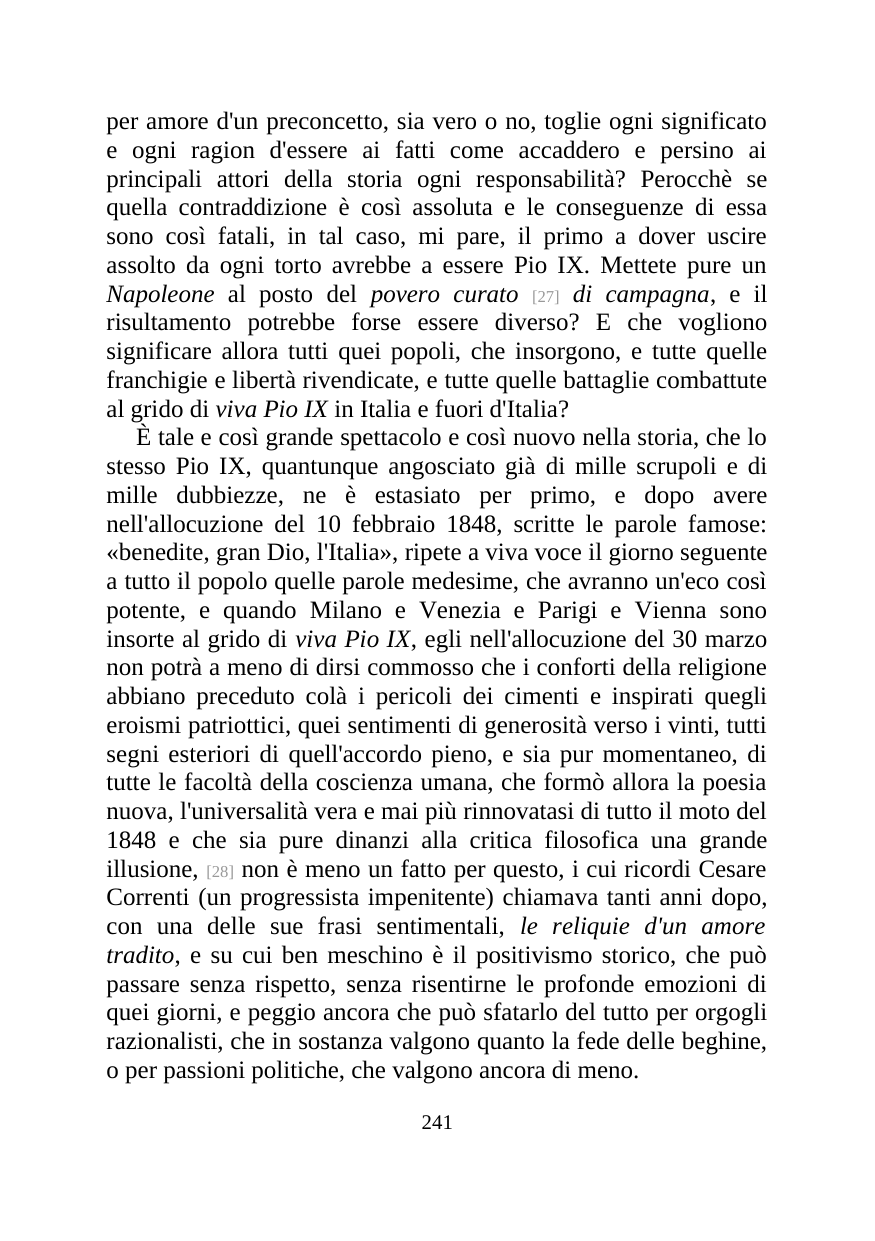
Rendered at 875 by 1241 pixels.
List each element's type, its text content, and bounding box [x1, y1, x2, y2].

text per amore d'un preconcetto, sia vero o no, toglie ogni significato e ogni ragion d'essere ai fatti come accaddero e persino ai principali attori della storia ogni responsabilità? Perocchè se quella contraddizione è così assoluta e le conseguenze di essa sono così fatali, in tal caso, mi pare, il primo a dover uscire assolto da ogni torto avrebbe a essere Pio IX. Mettete pure un Napoleone al posto del povero curato [27] di campagna, e il risultamento potrebbe forse essere diverso? E che vogliono significare allora tutti quei popoli, che insorgono, e tutte quelle franchigie e libertà rivendicate, e tutte quelle battaglie combattute al grido di viva Pio IX in Italia e fuori d'Italia? [106, 106, 768, 422]
text È tale e così grande spettacolo e così nuovo nella storia, che lo stesso Pio IX, quantunque angosciato già di mille scrupoli e di mille dubbiezze, ne è estasiato per primo, e dopo avere nell'allocuzione del 10 febbraio 1848, scritte le parole famose: «benedite, gran Dio, l'Italia», ripete a viva voce il giorno seguente a tutto il popolo quelle parole medesime, che avranno un'eco così potente, e quando Milano e Venezia e Parigi e Vienna sono insorte al grido di viva Pio IX, egli nell'allocuzione del 30 marzo non potrà a meno di dirsi commosso che i conforti della religione abbiano preceduto colà i pericoli dei cimenti e inspirati quegli eroismi patriottici, quei sentimenti di generosità verso i vinti, tutti segni esteriori di quell'accordo pieno, e sia pur momentaneo, di tutte le facoltà della coscienza umana, che formò allora la poesia nuova, l'universalità vera e mai più rinnovatasi di tutto il moto del 1848 e che sia pure dinanzi alla critica filosofica una grande illusione, [28] non è meno un fatto per questo, i cui ricordi Cesare Correnti (un progressista impenitente) chiamava tanti anni dopo, con una delle sue frasi sentimentali, le reliquie d'un amore tradito, e su cui ben meschino è il positivismo storico, che può passare senza rispetto, senza risentirne le profonde emozioni di quei giorni, e peggio ancora che può sfatarlo del tutto per orgogli razionalisti, che in sostanza valgono quanto la fede delle beghine, o per passioni politiche, che valgono ancora di meno. [106, 422, 768, 1084]
